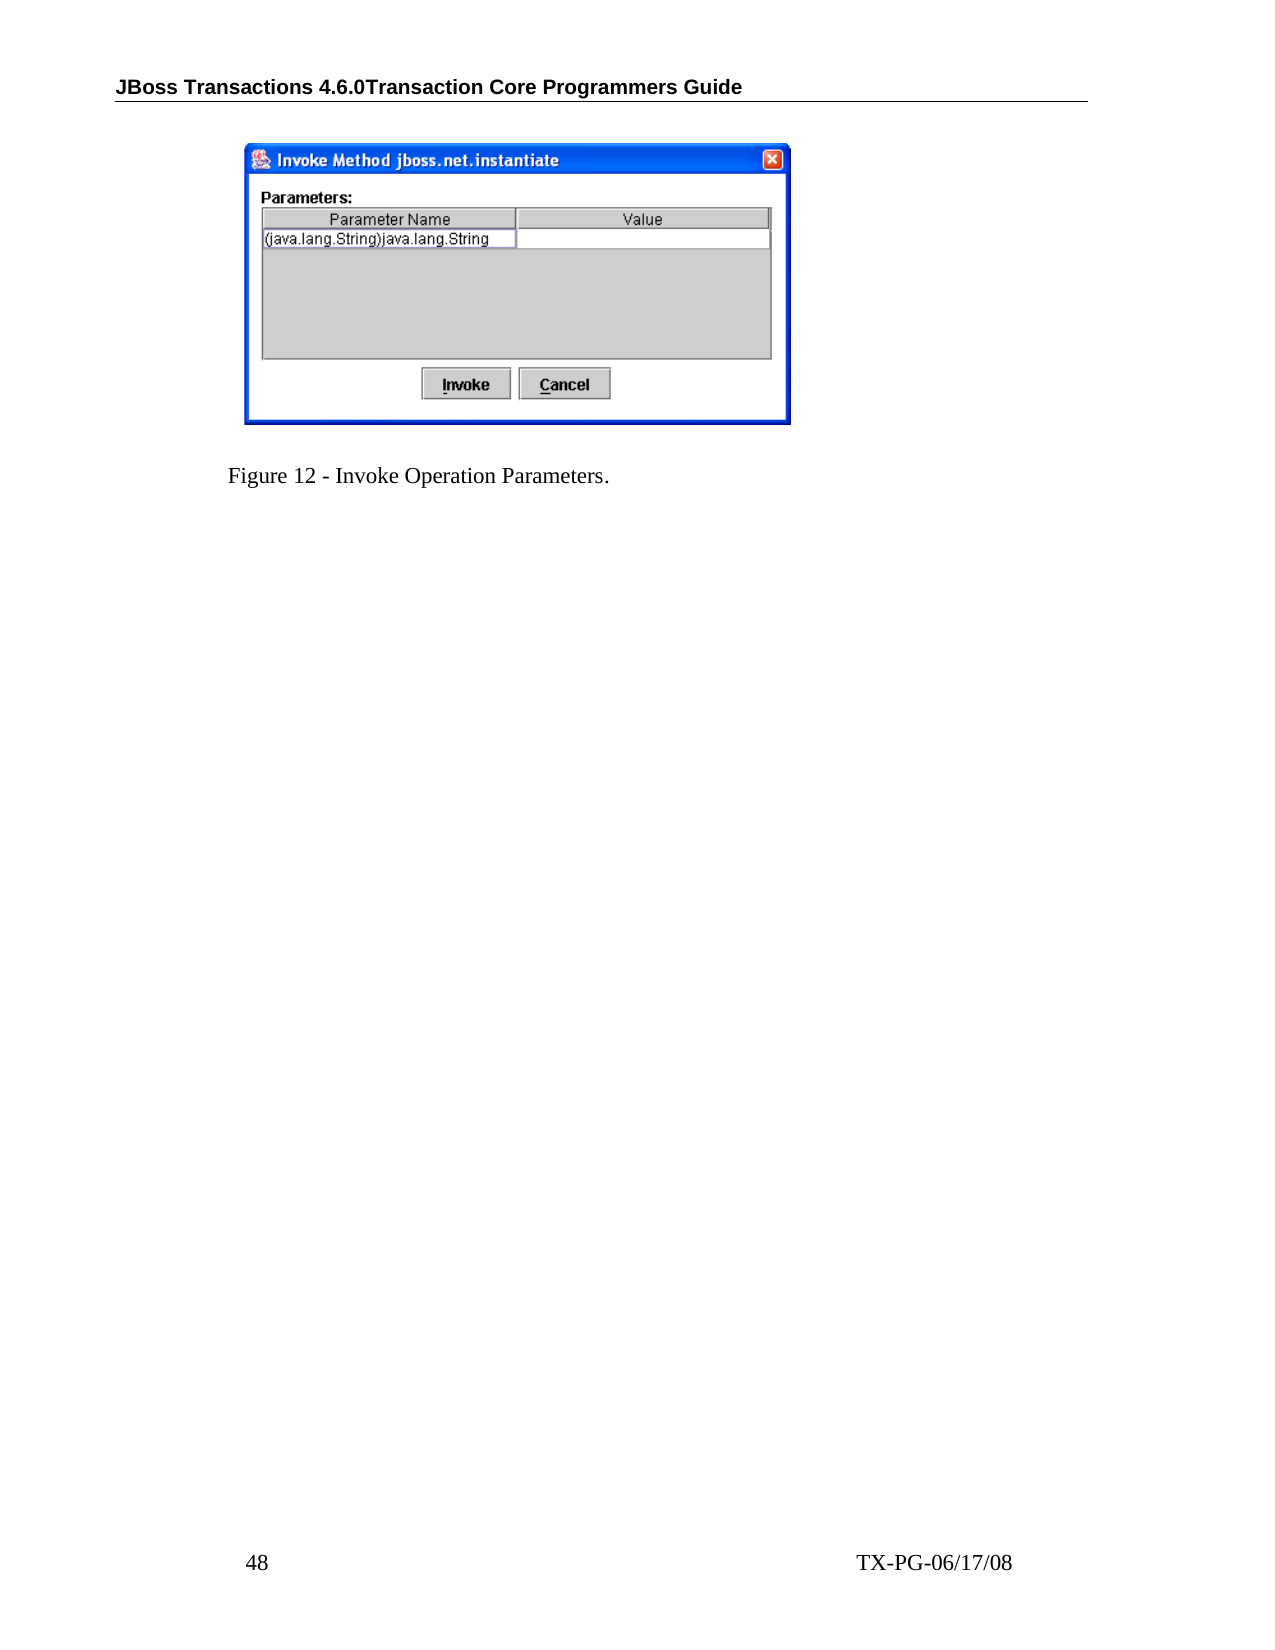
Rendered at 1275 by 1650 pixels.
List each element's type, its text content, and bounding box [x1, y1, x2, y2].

text Figure 12 - Invoke Operation Parameters. [228, 463, 1088, 489]
